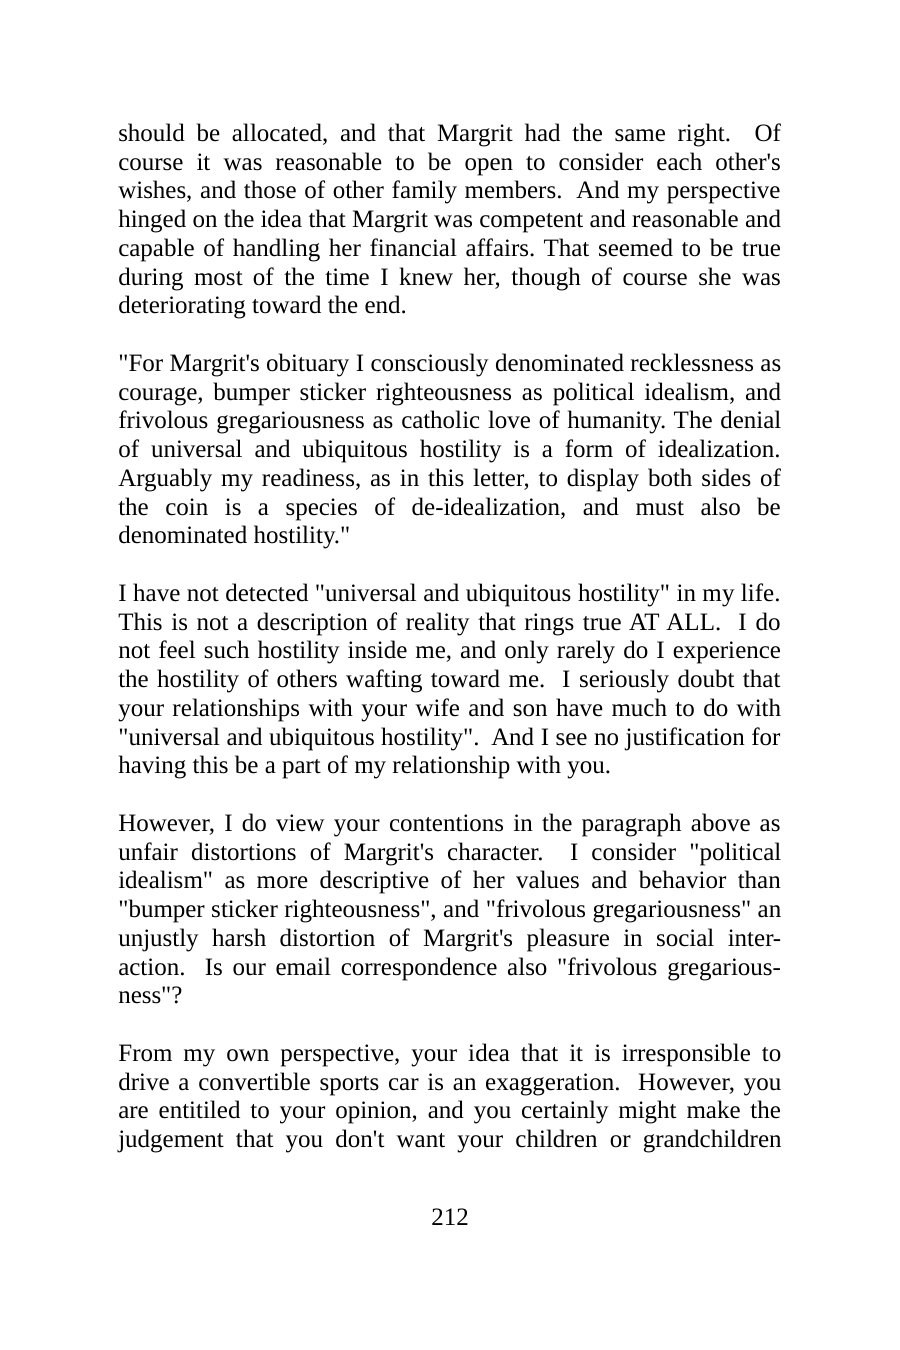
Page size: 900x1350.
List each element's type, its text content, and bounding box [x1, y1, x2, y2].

text "For Margrit's obituary I consciously denominated recklessness as courage, bumper sticker righteousness as political idealism, and frivolous gregariousness as catholic love of humanity. The denial of universal and ubiquitous hostility is a form of idealization. Arguably my readiness, as in this letter, to display both sides of the coin is a species of de-idealization, and must also be denominated hostility." [118, 348, 782, 549]
text From my own perspective, your idea that it is irresponsible to drive a convertible sports car is an exaggeration. However, you are entitiled to your opinion, and you certainly might make the judgement that you don't want your children or grandchildren [118, 1038, 782, 1153]
text I have not detected "universal and ubiquitous hostility" in my life. This is not a description of reality that rings true AT ALL. I do not feel such hostility inside me, and only rarely do I experience the hostility of others wafting toward me. I seriously doubt that your relationships with your wife and son have much to do with "universal and ubiquitous hostility". And I see no justification for having this be a part of my relationship with you. [118, 578, 782, 779]
text However, I do view your contentions in the paragraph above as unfair distortions of Margrit's character. I consider "political idealism" as more descriptive of her values and behavior than "bumper sticker righteousness", and "frivolous gregariousness" an unjustly harsh distortion of Margrit's pleasure in social inter-action. Is our email correspondence also "frivolous gregarious-ness"? [118, 808, 782, 1009]
text should be allocated, and that Margrit had the same right. Of course it was reasonable to be open to consider each other's wishes, and those of other family members. And my perspective hinged on the idea that Margrit was competent and reasonable and capable of handling her financial affairs. That seemed to be true during most of the time I knew her, though of course she was deteriorating toward the end. [118, 118, 782, 319]
